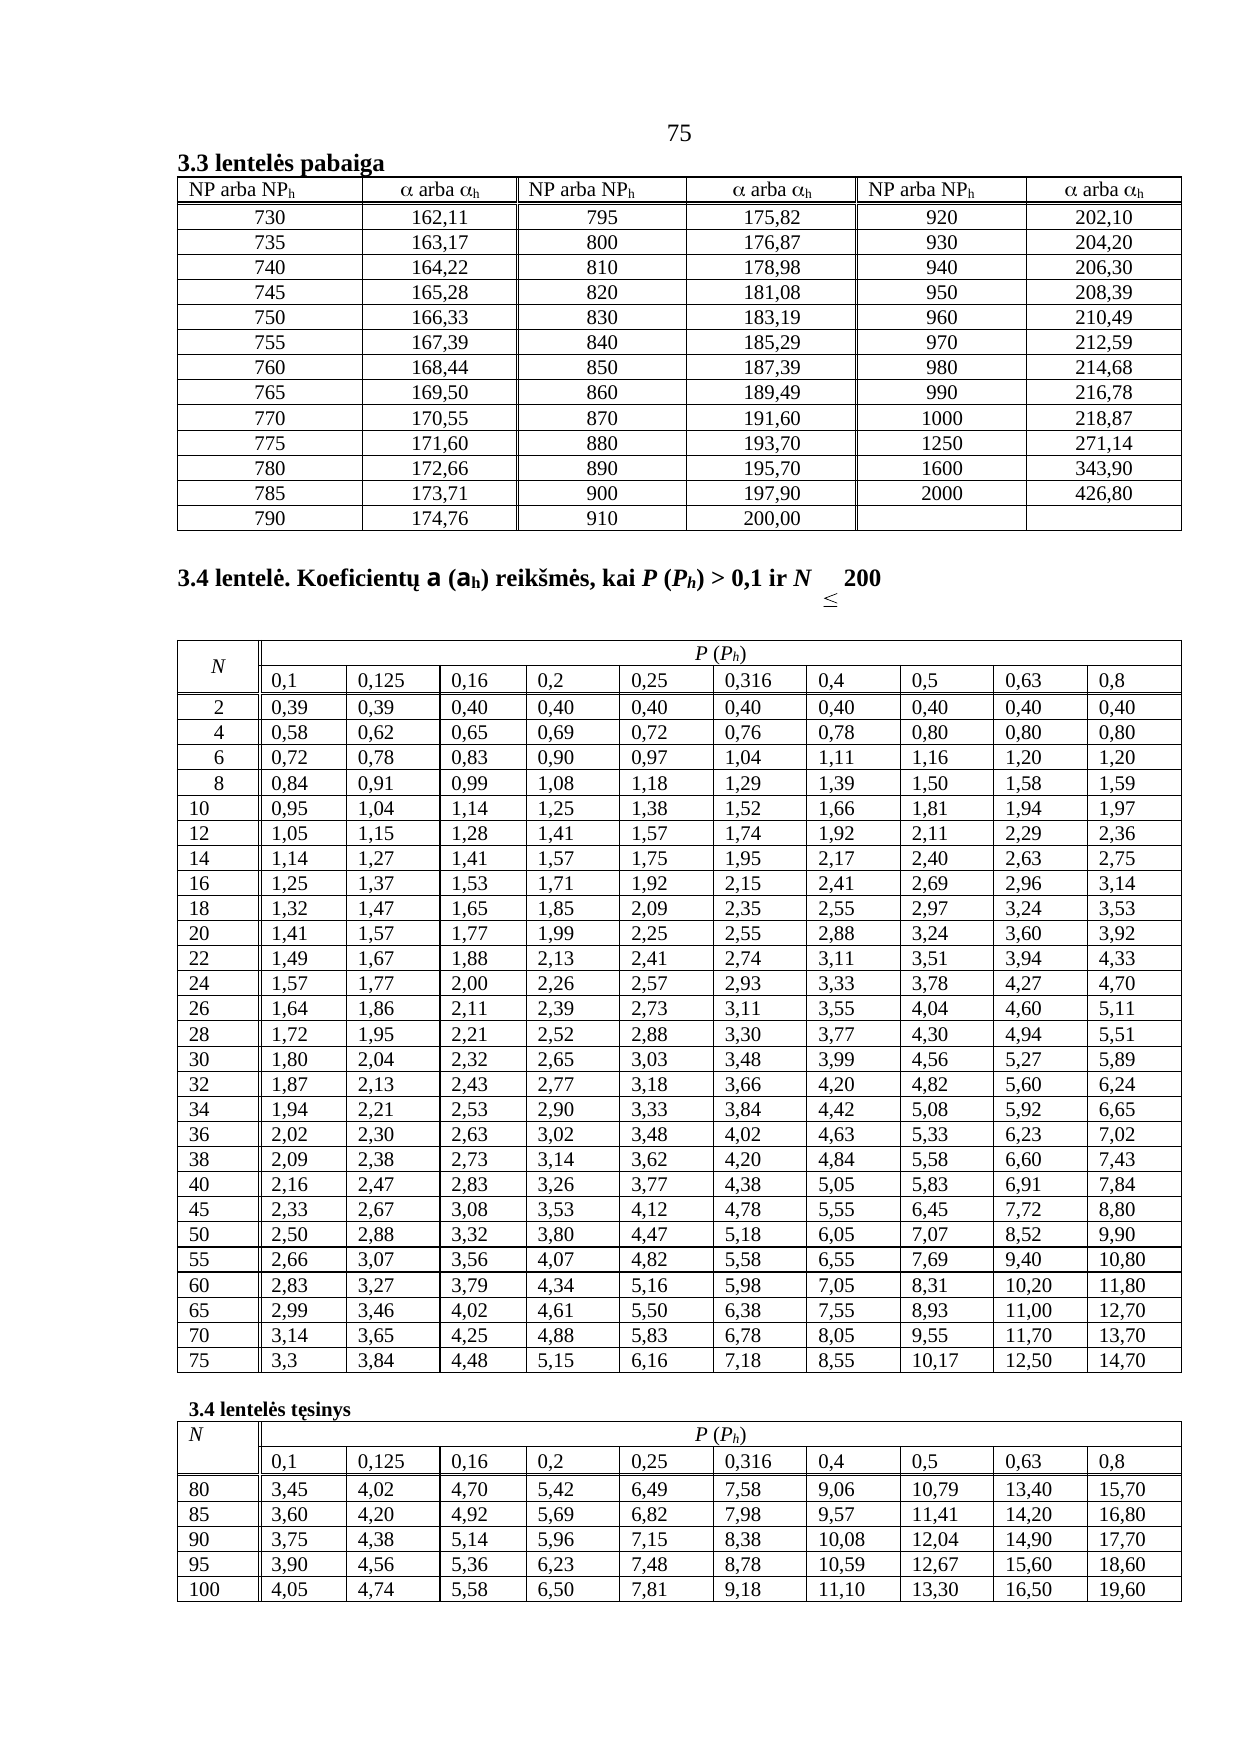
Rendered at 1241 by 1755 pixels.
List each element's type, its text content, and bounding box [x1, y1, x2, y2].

table_cell 2,50 [262, 1222, 346, 1246]
table_cell 0,80 [994, 720, 1087, 744]
table_cell 5,98 [714, 1273, 806, 1297]
table_cell 830 [519, 305, 686, 329]
table_header a arba ah [363, 178, 516, 201]
table_cell 1,29 [714, 770, 806, 794]
table_cell 168,44 [363, 355, 516, 379]
table_cell 5,69 [527, 1502, 619, 1526]
table_cell 0,1 [262, 1447, 346, 1473]
table_cell 1,50 [901, 770, 993, 794]
table_cell 1,71 [527, 871, 619, 895]
table_cell 0,2 [527, 1447, 619, 1473]
table_cell 3,53 [527, 1197, 619, 1221]
table_cell 0,83 [441, 745, 526, 769]
table_cell 10 [178, 796, 258, 819]
table_cell 3,14 [262, 1323, 346, 1347]
table_cell 4,25 [441, 1323, 526, 1347]
table_cell 950 [858, 280, 1026, 304]
table_cell 3,56 [441, 1248, 526, 1271]
table_cell 4,12 [620, 1197, 713, 1221]
table_cell 3,99 [807, 1047, 900, 1071]
table_cell 4,48 [441, 1348, 526, 1372]
table_cell 9,40 [994, 1248, 1087, 1271]
table_cell 176,87 [687, 230, 855, 254]
table_cell 9,55 [901, 1323, 993, 1347]
table_cell 5,42 [527, 1476, 619, 1501]
table_cell 990 [858, 380, 1026, 404]
table_cell 1,20 [1088, 745, 1181, 769]
table_cell 1,25 [527, 796, 619, 819]
table_cell 13,40 [994, 1476, 1087, 1501]
table_cell 1,64 [262, 996, 346, 1020]
table_cell 930 [858, 230, 1026, 254]
table_cell 6,23 [527, 1552, 619, 1576]
table_cell 5,36 [441, 1552, 526, 1576]
table_cell 12,67 [901, 1552, 993, 1576]
table_cell 0,8 [1088, 666, 1181, 692]
table_cell 183,19 [687, 305, 855, 329]
table_cell 1,27 [347, 846, 439, 870]
table_cell 3,24 [994, 896, 1087, 920]
table_cell 169,50 [363, 380, 516, 404]
table_cell 38 [178, 1147, 258, 1171]
table_cell 6,24 [1088, 1072, 1181, 1096]
table_cell 2,77 [527, 1072, 619, 1096]
table_cell 32 [178, 1072, 258, 1096]
table_cell 0,63 [994, 1447, 1087, 1473]
table_cell 1,20 [994, 745, 1087, 769]
table_cell 1,85 [527, 896, 619, 920]
table_cell 172,66 [363, 456, 516, 480]
table_cell 3,18 [620, 1072, 713, 1096]
table_cell 0,40 [994, 695, 1087, 719]
table_cell 765 [178, 380, 362, 404]
table_cell 9,90 [1088, 1222, 1181, 1246]
table_cell 6,78 [714, 1323, 806, 1347]
table_cell 6,38 [714, 1298, 806, 1322]
table_cell 2,41 [620, 946, 713, 970]
table_cell 1,75 [620, 846, 713, 870]
table_cell 166,33 [363, 305, 516, 329]
table_cell 100 [178, 1577, 258, 1601]
table_cell 4 [178, 720, 258, 744]
table_cell 7,98 [714, 1502, 806, 1526]
table_cell 36 [178, 1122, 258, 1146]
table_cell 7,18 [714, 1348, 806, 1372]
table_cell 1000 [858, 405, 1026, 429]
table_cell 1,28 [441, 821, 526, 845]
table_cell 22 [178, 946, 258, 970]
table_cell 5,58 [441, 1577, 526, 1601]
table_cell 189,49 [687, 380, 855, 404]
table_cell 16 [178, 871, 258, 895]
table_header N [178, 641, 258, 692]
table_cell 7,07 [901, 1222, 993, 1246]
table_cell 214,68 [1027, 355, 1181, 379]
table_cell 1,04 [714, 745, 806, 769]
table_cell 6,49 [620, 1476, 713, 1501]
table_cell 6 [178, 745, 258, 769]
table_cell 4,38 [347, 1527, 439, 1551]
table_cell 2 [178, 695, 258, 719]
table_cell 0,90 [527, 745, 619, 769]
table_cell [858, 506, 1026, 530]
table_cell 970 [858, 330, 1026, 354]
table_cell 2,73 [441, 1147, 526, 1171]
table_cell 8,31 [901, 1273, 993, 1297]
table_cell 5,50 [620, 1298, 713, 1322]
table_cell 2,43 [441, 1072, 526, 1096]
table_cell 0,316 [714, 666, 806, 692]
table_cell 2,21 [347, 1097, 439, 1121]
table_cell 2,21 [441, 1021, 526, 1046]
table_cell 7,02 [1088, 1122, 1181, 1146]
table_cell 2,88 [620, 1021, 713, 1046]
table_cell 0,65 [441, 720, 526, 744]
table_cell 1,57 [262, 971, 346, 995]
table_cell 760 [178, 355, 362, 379]
table_cell 3,84 [347, 1348, 439, 1372]
table_cell 1,87 [262, 1072, 346, 1096]
table_cell 0,125 [347, 1447, 439, 1473]
table_cell 785 [178, 481, 362, 505]
table_cell 1,81 [901, 796, 993, 819]
table_cell 3,48 [714, 1047, 806, 1071]
table_cell 4,47 [620, 1222, 713, 1246]
table_cell 3,77 [620, 1172, 713, 1196]
table_cell 85 [178, 1502, 258, 1526]
table_cell 2,29 [994, 821, 1087, 845]
table_cell 4,02 [441, 1298, 526, 1322]
table_cell 0,16 [441, 1447, 526, 1473]
table_cell 14,70 [1088, 1348, 1181, 1372]
table_cell 2,83 [262, 1273, 346, 1297]
table_cell 12,70 [1088, 1298, 1181, 1322]
table_cell 200,00 [687, 506, 855, 530]
table_cell 2,73 [620, 996, 713, 1020]
table_cell 2,13 [347, 1072, 439, 1096]
table_cell 2,88 [807, 921, 900, 945]
table_cell 12,04 [901, 1527, 993, 1551]
table_cell 8 [178, 770, 258, 794]
table_cell 4,20 [807, 1072, 900, 1096]
table_cell 1,92 [807, 821, 900, 845]
table_cell 10,59 [807, 1552, 900, 1576]
table_cell 14,20 [994, 1502, 1087, 1526]
table_cell 5,60 [994, 1072, 1087, 1096]
table_cell 0,25 [620, 1447, 713, 1473]
table_cell 19,60 [1088, 1577, 1181, 1601]
table_cell 3,90 [262, 1552, 346, 1576]
table_cell 0,25 [620, 666, 713, 692]
table_cell 8,80 [1088, 1197, 1181, 1221]
table_cell 11,41 [901, 1502, 993, 1526]
table_cell 8,78 [714, 1552, 806, 1576]
table_cell 1,80 [262, 1047, 346, 1071]
table_cell 5,83 [620, 1323, 713, 1347]
table_cell 920 [858, 205, 1026, 229]
table_cell 2,83 [441, 1172, 526, 1196]
table_header NP arba NPh [519, 178, 686, 201]
table_cell 1,16 [901, 745, 993, 769]
table_cell 1,58 [994, 770, 1087, 794]
table_cell 5,51 [1088, 1021, 1181, 1046]
table_cell 5,05 [807, 1172, 900, 1196]
table_cell 12 [178, 821, 258, 845]
table_cell 1,18 [620, 770, 713, 794]
table_cell 8,05 [807, 1323, 900, 1347]
table_cell 2,26 [527, 971, 619, 995]
table_cell 3,3 [262, 1348, 346, 1372]
table_cell 2000 [858, 481, 1026, 505]
table_cell 11,70 [994, 1323, 1087, 1347]
table_cell 202,10 [1027, 205, 1181, 229]
table_cell 3,51 [901, 946, 993, 970]
table_cell 750 [178, 305, 362, 329]
table_cell 11,00 [994, 1298, 1087, 1322]
table_cell [1027, 506, 1181, 530]
table_cell 730 [178, 205, 362, 229]
table_cell 1,53 [441, 871, 526, 895]
table_cell 2,41 [807, 871, 900, 895]
table_cell 0,78 [347, 745, 439, 769]
table_cell 0,39 [347, 695, 439, 719]
table_cell 4,42 [807, 1097, 900, 1121]
table_cell 13,30 [901, 1577, 993, 1601]
table_cell 2,36 [1088, 821, 1181, 845]
table_cell 2,63 [994, 846, 1087, 870]
table_cell 1,08 [527, 770, 619, 794]
table_cell 187,39 [687, 355, 855, 379]
table_cell 1,95 [347, 1021, 439, 1046]
table_cell 3,62 [620, 1147, 713, 1171]
table_cell 173,71 [363, 481, 516, 505]
table_cell 0,125 [347, 666, 439, 692]
table_cell 11,10 [807, 1577, 900, 1601]
table_cell 4,56 [347, 1552, 439, 1576]
table_cell 343,90 [1027, 456, 1181, 480]
table_cell 3,55 [807, 996, 900, 1020]
table_cell 18,60 [1088, 1552, 1181, 1576]
table_cell 820 [519, 280, 686, 304]
table_cell 50 [178, 1222, 258, 1246]
table_cell 4,33 [1088, 946, 1181, 970]
table_cell 165,28 [363, 280, 516, 304]
table_cell 0,58 [262, 720, 346, 744]
table_cell 2,02 [262, 1122, 346, 1146]
table_cell 0,40 [620, 695, 713, 719]
table_cell 0,40 [1088, 695, 1181, 719]
table_cell 3,80 [527, 1222, 619, 1246]
table_cell 2,09 [620, 896, 713, 920]
table_cell 26 [178, 996, 258, 1020]
table_cell 0,69 [527, 720, 619, 744]
table_cell 3,66 [714, 1072, 806, 1096]
table_cell 2,00 [441, 971, 526, 995]
table_cell 6,91 [994, 1172, 1087, 1196]
table_cell 195,70 [687, 456, 855, 480]
table_cell 3,26 [527, 1172, 619, 1196]
table_cell 4,82 [620, 1248, 713, 1271]
table_cell 810 [519, 255, 686, 279]
table_cell 1,77 [347, 971, 439, 995]
table_cell 2,96 [994, 871, 1087, 895]
table_cell 65 [178, 1298, 258, 1322]
table_cell 2,57 [620, 971, 713, 995]
table_cell 755 [178, 330, 362, 354]
table_cell 5,08 [901, 1097, 993, 1121]
table_cell 1,57 [347, 921, 439, 945]
table_cell 860 [519, 380, 686, 404]
table_cell 0,80 [901, 720, 993, 744]
table_cell 0,63 [994, 666, 1087, 692]
table_cell 4,05 [262, 1577, 346, 1601]
table_cell 1,97 [1088, 796, 1181, 819]
table_cell 8,52 [994, 1222, 1087, 1246]
table_cell 0,16 [441, 666, 526, 692]
table_cell 45 [178, 1197, 258, 1221]
table_cell 193,70 [687, 431, 855, 454]
table_cell 10,20 [994, 1273, 1087, 1297]
table_cell 3,11 [807, 946, 900, 970]
table_cell P (Ph) [262, 1422, 1181, 1446]
table_cell 890 [519, 456, 686, 480]
table_cell 178,98 [687, 255, 855, 279]
table_cell 5,96 [527, 1527, 619, 1551]
table_cell 7,43 [1088, 1147, 1181, 1171]
table_cell 2,11 [441, 996, 526, 1020]
table_cell 4,56 [901, 1047, 993, 1071]
table_cell 1,67 [347, 946, 439, 970]
table_cell 90 [178, 1527, 258, 1551]
table_cell 15,60 [994, 1552, 1087, 1576]
table_cell 2,39 [527, 996, 619, 1020]
table_cell 174,76 [363, 506, 516, 530]
table_cell 10,17 [901, 1348, 993, 1372]
table_cell 4,63 [807, 1122, 900, 1146]
table_header a arba ah [687, 178, 855, 201]
table_cell 1600 [858, 456, 1026, 480]
table_cell 1,39 [807, 770, 900, 794]
table_cell 1,74 [714, 821, 806, 845]
table_header a arba ah [1027, 178, 1181, 201]
table_cell 1,52 [714, 796, 806, 819]
table_cell 163,17 [363, 230, 516, 254]
table_cell 3,65 [347, 1323, 439, 1347]
table_cell 2,90 [527, 1097, 619, 1121]
table_cell 164,22 [363, 255, 516, 279]
table_cell 15,70 [1088, 1476, 1181, 1501]
table_cell 5,14 [441, 1527, 526, 1551]
table_cell 2,65 [527, 1047, 619, 1071]
table_cell 5,83 [901, 1172, 993, 1196]
table_cell 1,14 [262, 846, 346, 870]
table_cell 2,74 [714, 946, 806, 970]
table_cell 30 [178, 1047, 258, 1071]
table_cell 3,60 [994, 921, 1087, 945]
table_cell 7,48 [620, 1552, 713, 1576]
table_cell 0,40 [441, 695, 526, 719]
table_cell 3,24 [901, 921, 993, 945]
table_cell 1,95 [714, 846, 806, 870]
table_cell 2,97 [901, 896, 993, 920]
table_cell 5,92 [994, 1097, 1087, 1121]
table_cell 1,77 [441, 921, 526, 945]
table_cell 0,2 [527, 666, 619, 692]
table_cell 3,60 [262, 1502, 346, 1526]
table_cell 4,70 [441, 1476, 526, 1501]
table_cell 1,15 [347, 821, 439, 845]
table_cell 10,79 [901, 1476, 993, 1501]
table_cell 3,08 [441, 1197, 526, 1221]
table_cell 0,91 [347, 770, 439, 794]
table_cell 4,88 [527, 1323, 619, 1347]
table_cell 7,05 [807, 1273, 900, 1297]
table_cell 175,82 [687, 205, 855, 229]
table_cell 8,38 [714, 1527, 806, 1551]
table_cell 55 [178, 1248, 258, 1271]
table_cell 4,92 [441, 1502, 526, 1526]
table_cell 14 [178, 846, 258, 870]
table_cell 6,50 [527, 1577, 619, 1601]
table_cell 3.4 lentelės tęsinys [177, 1373, 1181, 1421]
table_cell 745 [178, 280, 362, 304]
table_cell 5,18 [714, 1222, 806, 1246]
table_cell 4,34 [527, 1273, 619, 1297]
table_cell 7,84 [1088, 1172, 1181, 1196]
table_cell 6,23 [994, 1122, 1087, 1146]
table_cell 3,46 [347, 1298, 439, 1322]
table_cell 0,62 [347, 720, 439, 744]
table_cell 0,40 [807, 695, 900, 719]
table_cell 4,60 [994, 996, 1087, 1020]
table_cell 7,72 [994, 1197, 1087, 1221]
table_cell 1,38 [620, 796, 713, 819]
table_cell 2,17 [807, 846, 900, 870]
table_cell 1,57 [527, 846, 619, 870]
table_cell 13,70 [1088, 1323, 1181, 1347]
table_cell 960 [858, 305, 1026, 329]
table_cell 4,82 [901, 1072, 993, 1096]
table_cell 0,95 [262, 796, 346, 819]
table_cell 0,84 [262, 770, 346, 794]
table_cell 3,11 [714, 996, 806, 1020]
table_cell 3,53 [1088, 896, 1181, 920]
table_cell 10,08 [807, 1527, 900, 1551]
table_cell 7,58 [714, 1476, 806, 1501]
table_cell 7,55 [807, 1298, 900, 1322]
table_cell 1,99 [527, 921, 619, 945]
table_cell 740 [178, 255, 362, 279]
table_cell 1,72 [262, 1021, 346, 1046]
table_cell 2,32 [441, 1047, 526, 1071]
table_cell 8,55 [807, 1348, 900, 1372]
table_cell 5,15 [527, 1348, 619, 1372]
table_cell 2,55 [714, 921, 806, 945]
table_cell 218,87 [1027, 405, 1181, 429]
table_cell 3,94 [994, 946, 1087, 970]
table_cell 2,88 [347, 1222, 439, 1246]
table_cell 0,40 [527, 695, 619, 719]
table_cell 870 [519, 405, 686, 429]
table_cell 3,32 [441, 1222, 526, 1246]
table_cell 9,06 [807, 1476, 900, 1501]
table_cell 4,70 [1088, 971, 1181, 995]
table_cell 1,41 [527, 821, 619, 845]
table_header NP arba NPh [178, 178, 362, 201]
table_cell 2,53 [441, 1097, 526, 1121]
table_cell 8,93 [901, 1298, 993, 1322]
table_cell 181,08 [687, 280, 855, 304]
table_cell 7,81 [620, 1577, 713, 1601]
table_cell 216,78 [1027, 380, 1181, 404]
table_cell 1,92 [620, 871, 713, 895]
table_cell 1,05 [262, 821, 346, 845]
table_cell 3,07 [347, 1248, 439, 1271]
table_cell 1,32 [262, 896, 346, 920]
table_cell 16,50 [994, 1577, 1087, 1601]
table_cell 171,60 [363, 431, 516, 454]
table_cell 780 [178, 456, 362, 480]
table_cell 1,49 [262, 946, 346, 970]
table_cell 5,11 [1088, 996, 1181, 1020]
table_cell 1,25 [262, 871, 346, 895]
table_cell 167,39 [363, 330, 516, 354]
table_cell 11,80 [1088, 1273, 1181, 1297]
table_cell 6,60 [994, 1147, 1087, 1171]
table_cell 40 [178, 1172, 258, 1196]
table_header P (Ph) [262, 641, 1181, 665]
table_cell 185,29 [687, 330, 855, 354]
table_cell 75 [178, 1348, 258, 1372]
table_cell 5,58 [901, 1147, 993, 1171]
table_cell 2,55 [807, 896, 900, 920]
table_cell 6,05 [807, 1222, 900, 1246]
table_cell 208,39 [1027, 280, 1181, 304]
table_cell 0,5 [901, 666, 993, 692]
table_cell 3,79 [441, 1273, 526, 1297]
table_cell 3,78 [901, 971, 993, 995]
table_cell 14,90 [994, 1527, 1087, 1551]
table_cell 4,20 [347, 1502, 439, 1526]
table_cell 1,88 [441, 946, 526, 970]
table_cell 4,84 [807, 1147, 900, 1171]
table_cell 3,84 [714, 1097, 806, 1121]
table_cell 5,16 [620, 1273, 713, 1297]
table_cell 1,65 [441, 896, 526, 920]
table_cell 0,316 [714, 1447, 806, 1473]
table_cell 162,11 [363, 205, 516, 229]
table_cell 850 [519, 355, 686, 379]
table_cell 4,38 [714, 1172, 806, 1196]
table_cell 980 [858, 355, 1026, 379]
table_cell 0,8 [1088, 1447, 1181, 1473]
table_cell 2,52 [527, 1021, 619, 1046]
table_cell 4,02 [714, 1122, 806, 1146]
table_cell 34 [178, 1097, 258, 1121]
table_cell 2,35 [714, 896, 806, 920]
table_header NP arba NPh [858, 178, 1026, 201]
table_cell 3,14 [1088, 871, 1181, 895]
table_cell 0,40 [901, 695, 993, 719]
table_cell 5,58 [714, 1248, 806, 1271]
table_cell 4,94 [994, 1021, 1087, 1046]
table_cell 191,60 [687, 405, 855, 429]
table_cell 5,55 [807, 1197, 900, 1221]
table_cell 204,20 [1027, 230, 1181, 254]
table_cell 1,86 [347, 996, 439, 1020]
table_cell 2,25 [620, 921, 713, 945]
table_cell 6,55 [807, 1248, 900, 1271]
table_cell 2,93 [714, 971, 806, 995]
table_cell 3,27 [347, 1273, 439, 1297]
table_cell 0,5 [901, 1447, 993, 1473]
table_cell 800 [519, 230, 686, 254]
table_cell 3,03 [620, 1047, 713, 1071]
table_cell 2,40 [901, 846, 993, 870]
table_cell 5,33 [901, 1122, 993, 1146]
table_cell 2,99 [262, 1298, 346, 1322]
table_cell 0,97 [620, 745, 713, 769]
table_cell 0,39 [262, 695, 346, 719]
table_cell 3,33 [620, 1097, 713, 1121]
table_cell 1,66 [807, 796, 900, 819]
table_cell 426,80 [1027, 481, 1181, 505]
table_cell 840 [519, 330, 686, 354]
table_cell 2,16 [262, 1172, 346, 1196]
table_cell 18 [178, 896, 258, 920]
table_cell 910 [519, 506, 686, 530]
table_cell 24 [178, 971, 258, 995]
table_cell 3,33 [807, 971, 900, 995]
table_cell 197,90 [687, 481, 855, 505]
table_cell 212,59 [1027, 330, 1181, 354]
table_cell 2,11 [901, 821, 993, 845]
table_cell 12,50 [994, 1348, 1087, 1372]
table_cell 271,14 [1027, 431, 1181, 454]
table_cell 0,40 [714, 695, 806, 719]
table_cell 900 [519, 481, 686, 505]
table_cell 790 [178, 506, 362, 530]
table_cell 17,70 [1088, 1527, 1181, 1551]
table_cell 2,04 [347, 1047, 439, 1071]
table_cell 2,38 [347, 1147, 439, 1171]
table_cell 170,55 [363, 405, 516, 429]
table_cell 2,63 [441, 1122, 526, 1146]
table_cell 4,20 [714, 1147, 806, 1171]
text 3.3 lentelės pabaiga [177, 148, 1181, 176]
table_cell 4,04 [901, 996, 993, 1020]
table_cell 2,75 [1088, 846, 1181, 870]
table_cell 3,92 [1088, 921, 1181, 945]
table_cell 5,27 [994, 1047, 1087, 1071]
table_cell 775 [178, 431, 362, 454]
table_cell 28 [178, 1021, 258, 1046]
table_cell 2,30 [347, 1122, 439, 1146]
table_cell 3,30 [714, 1021, 806, 1046]
table_cell 0,78 [807, 720, 900, 744]
table_cell 2,69 [901, 871, 993, 895]
table_cell 3,14 [527, 1147, 619, 1171]
table_cell 70 [178, 1323, 258, 1347]
table_cell 735 [178, 230, 362, 254]
table_cell 940 [858, 255, 1026, 279]
table_cell 2,47 [347, 1172, 439, 1196]
table_cell 20 [178, 921, 258, 945]
table_cell 0,76 [714, 720, 806, 744]
table_cell 7,15 [620, 1527, 713, 1551]
table_cell 1,14 [441, 796, 526, 819]
table_cell 4,61 [527, 1298, 619, 1322]
table_cell 0,4 [807, 666, 900, 692]
table_cell 1,11 [807, 745, 900, 769]
table_cell 1,59 [1088, 770, 1181, 794]
table_cell 10,80 [1088, 1248, 1181, 1271]
table_cell 206,30 [1027, 255, 1181, 279]
table_cell 880 [519, 431, 686, 454]
table_cell 0,4 [807, 1447, 900, 1473]
table_cell 1,57 [620, 821, 713, 845]
table_cell 0,99 [441, 770, 526, 794]
table_cell 16,80 [1088, 1502, 1181, 1526]
table_cell 6,65 [1088, 1097, 1181, 1121]
table_cell 2,09 [262, 1147, 346, 1171]
table_cell 2,13 [527, 946, 619, 970]
text 3.4 lentelė. Koeficientų a (ah) reikšmės, kai P (Ph) > 0,1 ir N 200 [177, 560, 1181, 611]
table_cell 6,82 [620, 1502, 713, 1526]
table_cell 80 [178, 1476, 258, 1501]
table_cell N [178, 1422, 258, 1473]
table_cell 3,75 [262, 1527, 346, 1551]
table_cell 0,72 [620, 720, 713, 744]
table_cell 1,41 [262, 921, 346, 945]
table_cell 6,45 [901, 1197, 993, 1221]
table_cell 1,04 [347, 796, 439, 819]
table_cell 1,94 [994, 796, 1087, 819]
table_cell 1,37 [347, 871, 439, 895]
table_cell 4,27 [994, 971, 1087, 995]
table_cell 210,49 [1027, 305, 1181, 329]
table_cell 95 [178, 1552, 258, 1576]
table_cell 3,45 [262, 1476, 346, 1501]
table_cell 4,07 [527, 1248, 619, 1271]
table_cell 2,33 [262, 1197, 346, 1221]
table_cell 4,74 [347, 1577, 439, 1601]
table_cell 3,02 [527, 1122, 619, 1146]
table_cell 2,66 [262, 1248, 346, 1271]
table_cell 1,41 [441, 846, 526, 870]
table_cell 0,1 [262, 666, 346, 692]
table_cell 1,94 [262, 1097, 346, 1121]
table_cell 3,48 [620, 1122, 713, 1146]
table_cell 9,18 [714, 1577, 806, 1601]
table_cell 5,89 [1088, 1047, 1181, 1071]
table_cell 4,02 [347, 1476, 439, 1501]
table_cell 4,78 [714, 1197, 806, 1221]
table_cell 0,72 [262, 745, 346, 769]
table_cell 6,16 [620, 1348, 713, 1372]
table_cell 9,57 [807, 1502, 900, 1526]
table_cell 1250 [858, 431, 1026, 454]
table_cell 4,30 [901, 1021, 993, 1046]
table_cell 60 [178, 1273, 258, 1297]
table_cell 2,15 [714, 871, 806, 895]
table_cell 1,47 [347, 896, 439, 920]
table_cell 0,80 [1088, 720, 1181, 744]
table_cell 3,77 [807, 1021, 900, 1046]
table_cell 795 [519, 205, 686, 229]
table_cell 7,69 [901, 1248, 993, 1271]
table_cell 770 [178, 405, 362, 429]
table_cell 2,67 [347, 1197, 439, 1221]
